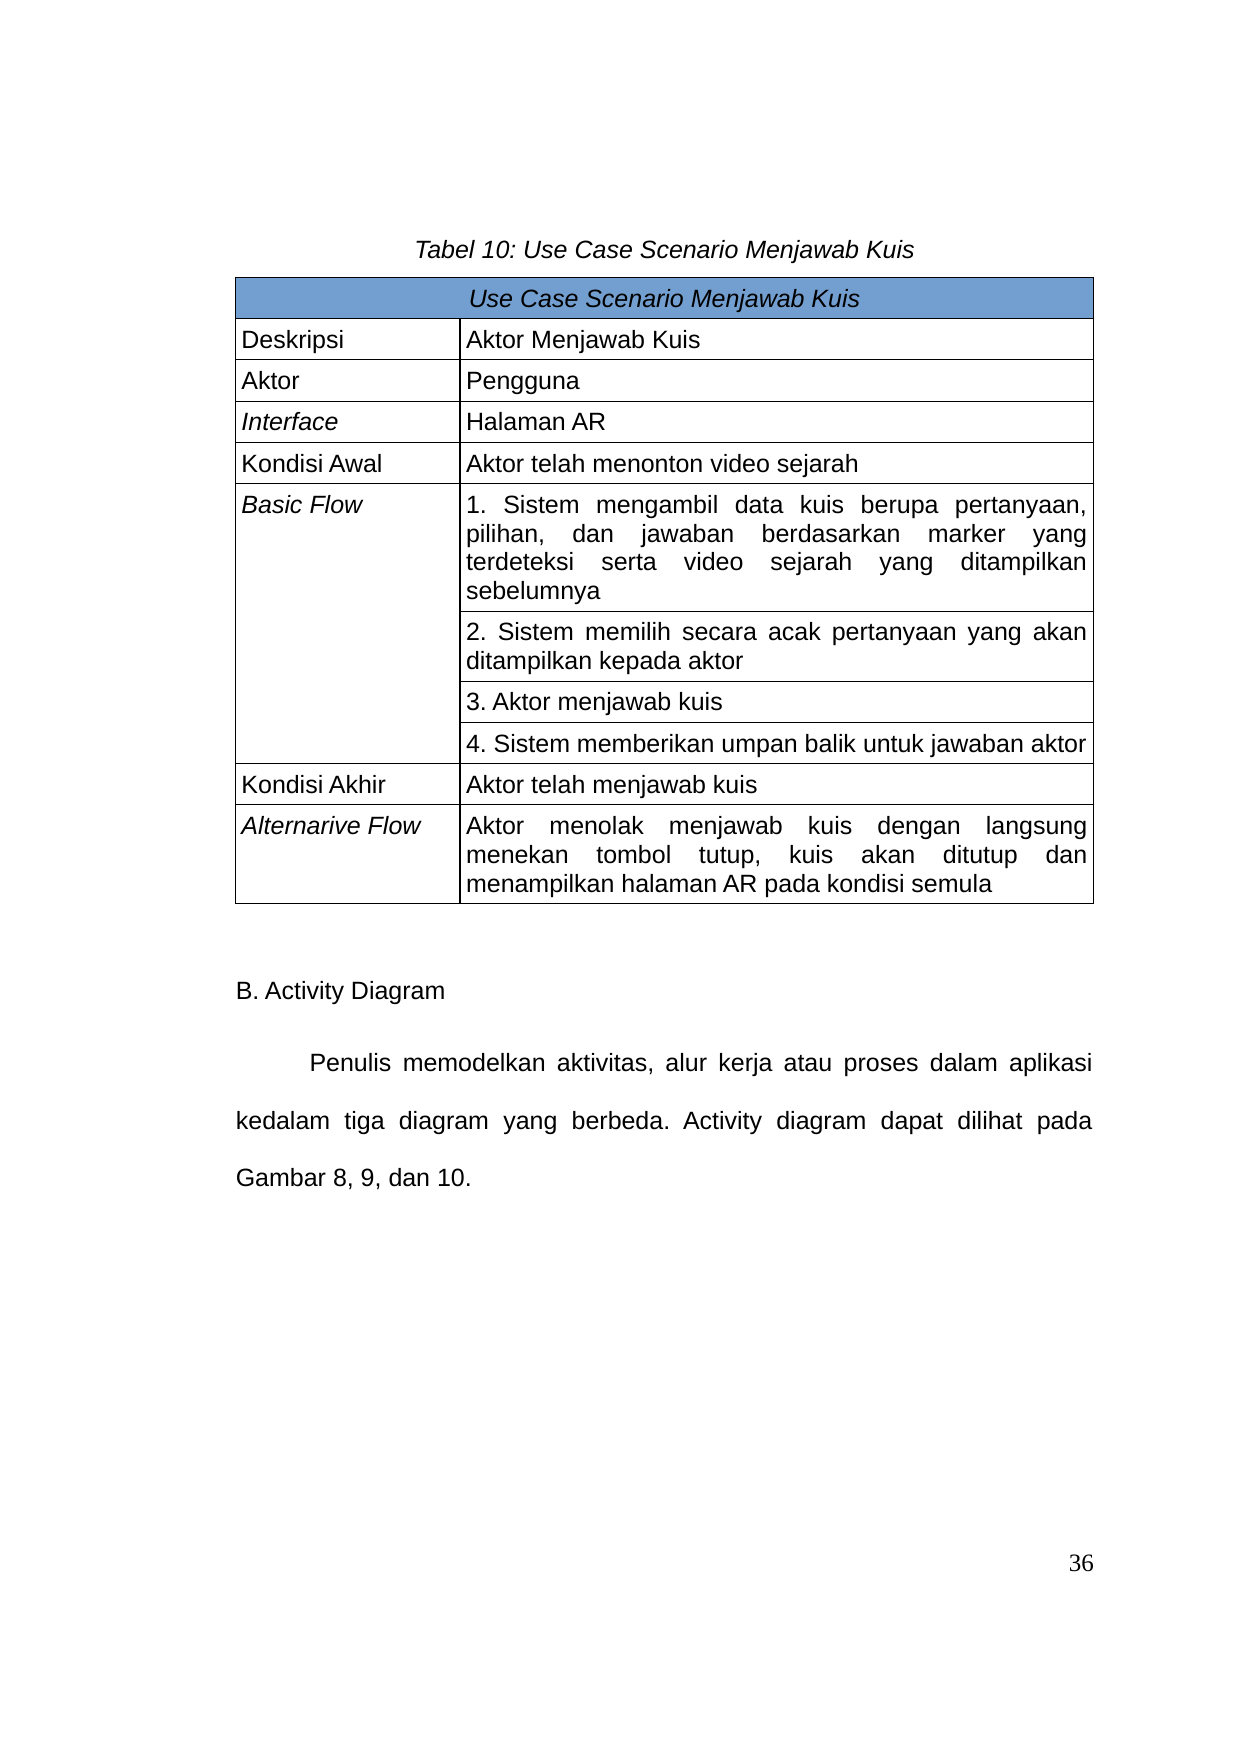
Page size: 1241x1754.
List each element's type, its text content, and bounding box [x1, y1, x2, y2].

table_cell Interface [236, 402, 459, 442]
text B. Activity Diagram [236, 976, 1093, 1005]
table_cell Aktor [236, 360, 459, 401]
table_cell 1. Sistem mengambil data kuis berupa pertanyaan, pilihan, dan jawaban berdasarkan marker yang terdeteksi serta video sejarah yang ditampilkan sebelumnya [461, 484, 1093, 611]
table_cell Kondisi Awal [236, 443, 459, 483]
table_cell Kondisi Akhir [236, 764, 459, 804]
text Penulis memodelkan aktivitas, alur kerja atau proses dalam aplikasi kedalam tiga diagram yang berbeda. Activity diagram dapat dilihat pada Gambar 8, 9, dan 10. [236, 1048, 1093, 1192]
table_cell Halaman AR [461, 402, 1093, 442]
table_cell Aktor telah menonton video sejarah [461, 443, 1093, 483]
table_cell Aktor menolak menjawab kuis dengan langsung menekan tombol tutup, kuis akan ditutup dan menampilkan halaman AR pada kondisi semula [461, 805, 1093, 903]
table_cell Basic Flow [236, 484, 459, 763]
table_cell 3. Aktor menjawab kuis [461, 682, 1093, 722]
table_cell 4. Sistem memberikan umpan balik untuk jawaban aktor [461, 723, 1093, 763]
table_cell Alternarive Flow [236, 805, 459, 903]
table_cell Deskripsi [236, 319, 459, 359]
table_cell Aktor telah menjawab kuis [461, 764, 1093, 804]
table_header Use Case Scenario Menjawab Kuis [236, 278, 1093, 318]
text Tabel 10: Use Case Scenario Menjawab Kuis [236, 236, 1093, 264]
table_cell 2. Sistem memilih secara acak pertanyaan yang akan ditampilkan kepada aktor [461, 612, 1093, 681]
table_cell Aktor Menjawab Kuis [461, 319, 1093, 359]
table_cell Pengguna [461, 360, 1093, 401]
